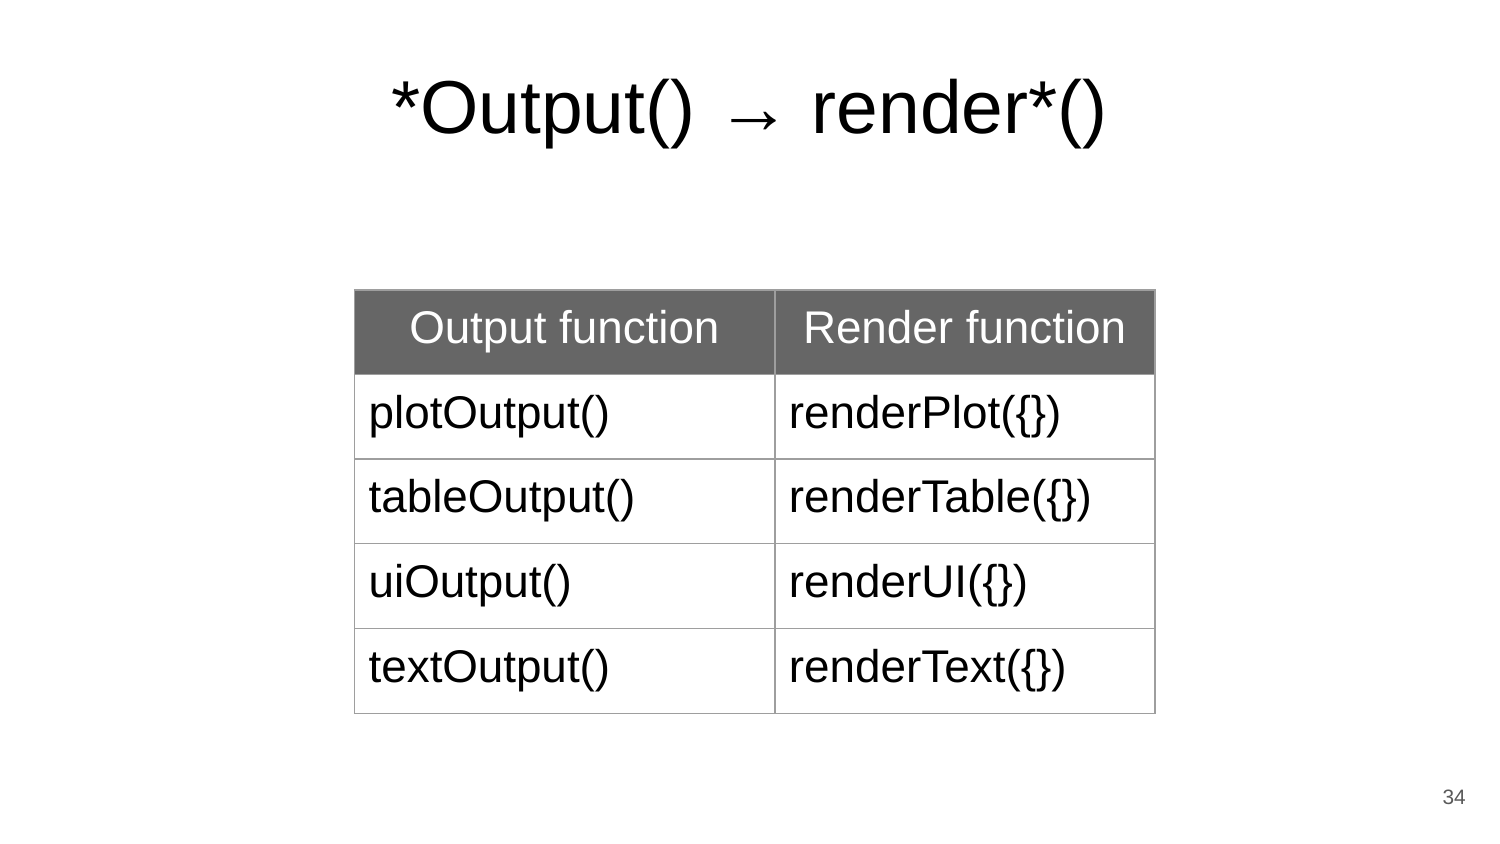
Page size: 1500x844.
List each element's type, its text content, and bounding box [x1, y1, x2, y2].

table_cell renderText({}) [776, 629, 1154, 713]
title *Output() → render*() [389, 56, 1111, 200]
table_cell plotOutput() [355, 375, 774, 458]
table_header Render function [776, 291, 1154, 374]
table_cell renderTable({}) [776, 460, 1154, 543]
table_cell textOutput() [355, 629, 774, 713]
slide_number [1438, 783, 1470, 844]
table_cell tableOutput() [355, 460, 774, 543]
table_cell uiOutput() [355, 544, 774, 628]
table_cell renderUI({}) [776, 544, 1154, 628]
table_cell renderPlot({}) [776, 375, 1154, 458]
table_header Output function [355, 291, 774, 374]
